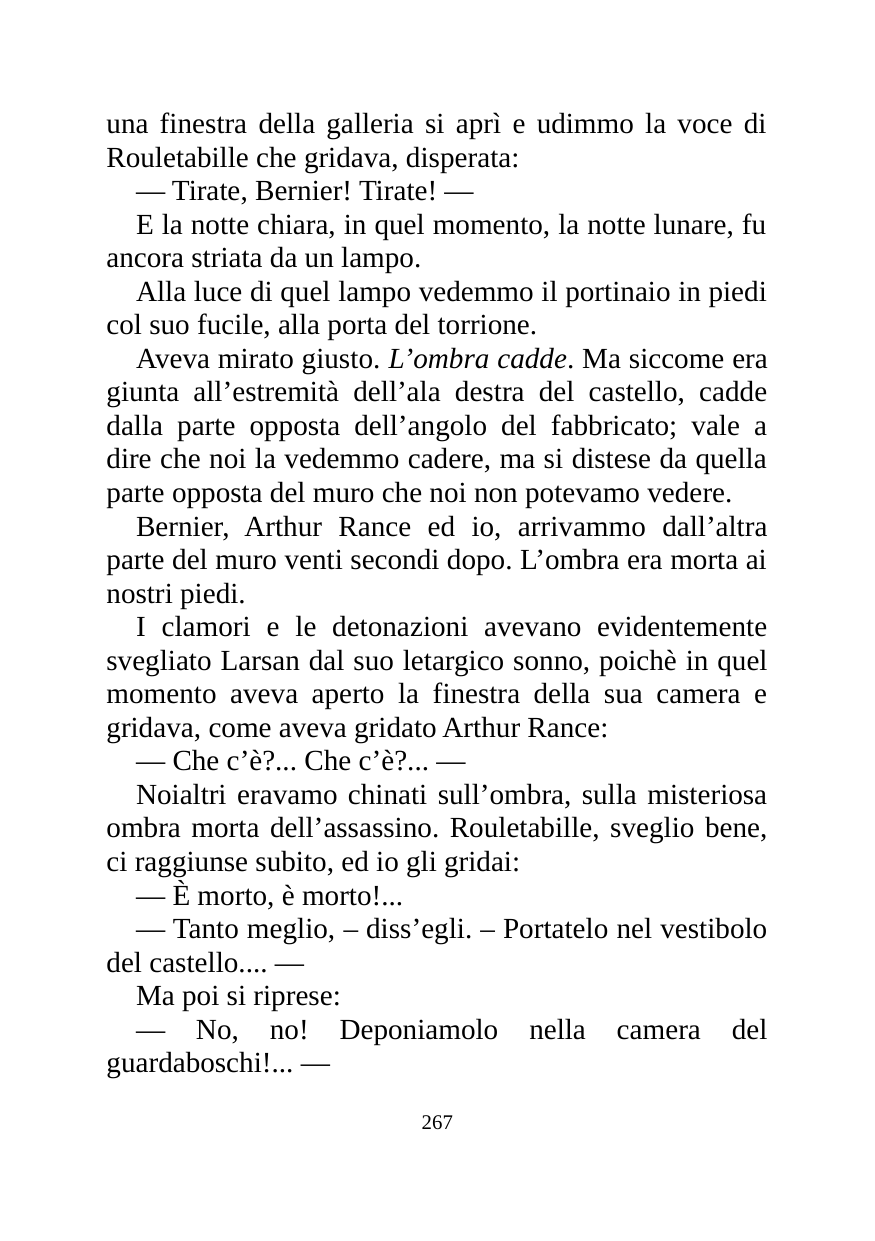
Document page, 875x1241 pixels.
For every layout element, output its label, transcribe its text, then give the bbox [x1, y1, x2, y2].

text Noialtri eravamo chinati sull’ombra, sulla misteriosa ombra morta dell’assassino. Rouletabille, sveglio bene, ci raggiunse subito, ed io gli gridai: [106, 777, 768, 878]
text — Tanto meglio, – diss’egli. – Portatelo nel vestibolo del castello.... — [106, 911, 768, 978]
text E la notte chiara, in quel momento, la notte lunare, fu ancora striata da un lampo. [106, 207, 768, 274]
text Alla luce di quel lampo vedemmo il portinaio in piedi col suo fucile, alla porta del torrione. [106, 274, 768, 341]
text — Che c’è?... Che c’è?... — [106, 743, 768, 777]
text — Tirate, Bernier! Tirate! — [106, 173, 768, 207]
text — È morto, è morto!... [106, 878, 768, 911]
text Ma poi si riprese: [106, 978, 768, 1012]
text una finestra della galleria si aprì e udimmo la voce di Rouletabille che gridava, disperata: [106, 106, 768, 173]
text — No, no! Deponiamolo nella camera del guardaboschi!... — [106, 1012, 768, 1079]
text Aveva mirato giusto. L’ombra cadde. Ma siccome era giunta all’estremità dell’ala destra del castello, cadde dalla parte opposta dell’angolo del fabbricato; vale a dire che noi la vedemmo cadere, ma si distese da quella parte opposta del muro che noi non potevamo vedere. [106, 341, 768, 509]
text Bernier, Arthur Rance ed io, arrivammo dall’altra parte del muro venti secondi dopo. L’ombra era morta ai nostri piedi. [106, 509, 768, 609]
text I clamori e le detonazioni avevano evidentemente svegliato Larsan dal suo letargico sonno, poichè in quel momento aveva aperto la finestra della sua camera e gridava, come aveva gridato Arthur Rance: [106, 609, 768, 743]
